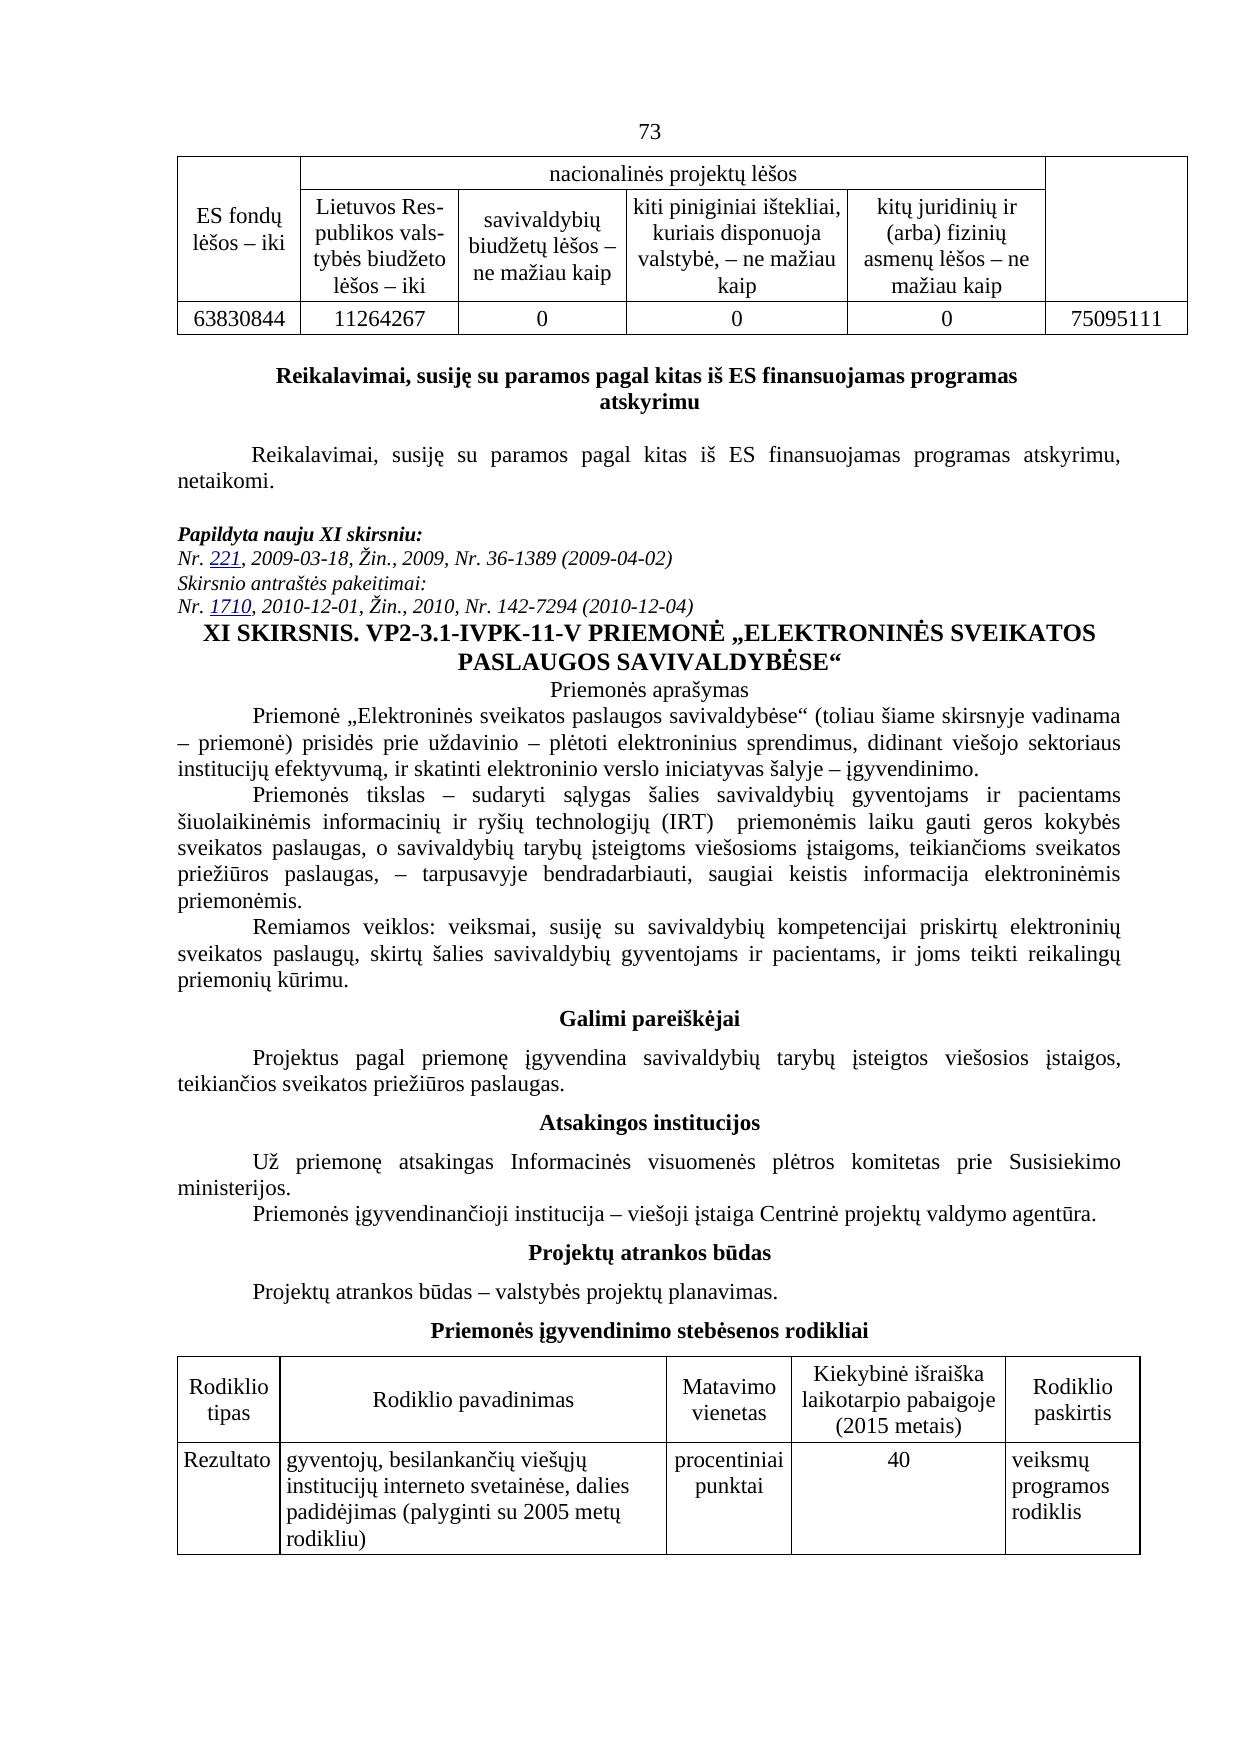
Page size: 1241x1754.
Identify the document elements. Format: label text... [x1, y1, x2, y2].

table_cell 63830844 [178, 302, 300, 334]
table_cell savivaldybių biudžetų lėšos – ne mažiau kaip [459, 190, 626, 301]
text Reikalavimai, susiję su paramos pagal kitas iš ES finansuojamas programas atskyrimu [177, 362, 1122, 414]
text Nr. 221, 2009-03-18, Žin., 2009, Nr. 36-1389 (2009-04-02) [177, 546, 1122, 570]
text Priemonės aprašymas [177, 676, 1122, 702]
table_header Rodiklio pavadinimas [281, 1357, 666, 1442]
table_header Rodiklio paskirtis [1006, 1357, 1139, 1442]
text XI SKIRSNIS. VP2-3.1-IVPK-11-V PRIEMONĖ „ELEKTRONINĖS SVEIKATOS PASLAUGOS SAVIVALDYBĖSE“ [177, 618, 1122, 676]
table_cell Rezultato [178, 1443, 279, 1554]
text Priemonės įgyvendinančioji institucija – viešoji įstaiga Centrinė projektų valdymo agentūra. [177, 1200, 1122, 1227]
table_cell 40 [792, 1443, 1005, 1554]
text Atsakingos institucijos [177, 1109, 1122, 1135]
table_cell kiti piniginiai ištekliai, kuriais disponuoja valstybė, – ne mažiau kaip [627, 190, 847, 301]
table_cell 0 [848, 302, 1045, 334]
text Reikalavimai, susiję su paramos pagal kitas iš ES finansuojamas programas atskyrimu, netaikomi. [177, 441, 1122, 493]
text Projektų atrankos būdas [177, 1239, 1122, 1266]
list Remiamos veiklos: veiksmai, susiję su savivaldybių kompetencijai priskirtų elektroninių sveikatos paslaugų, skirtų šalies savivaldybių gyventojams ir pacientams, ir joms teikti reikalingų priemonių kūrimu. [177, 913, 1122, 992]
table_cell 0 [627, 302, 847, 334]
table_cell veiksmų programos rodiklis [1006, 1443, 1139, 1554]
table_cell procentiniai punktai [667, 1443, 791, 1554]
table_cell 11264267 [301, 302, 458, 334]
text Skirsnio antraštės pakeitimai: [177, 570, 1122, 594]
text Galimi pareiškėjai [177, 1005, 1122, 1031]
text Papildyta nauju XI skirsniu: [177, 522, 1122, 546]
text Priemonė „Elektroninės sveikatos paslaugos savivaldybėse“ (toliau šiame skirsnyje vadinama – priemonė) prisidės prie uždavinio – plėtoti elektroninius sprendimus, didinant viešojo sektoriaus institucijų efektyvumą, ir skatinti elektroninio verslo iniciatyvas šalyje – įgyvendinimo. [177, 702, 1122, 781]
table_cell gyventojų, besilankančių viešųjų institucijų interneto svetainėse, dalies padidėjimas (palyginti su 2005 metų rodikliu) [281, 1443, 666, 1554]
text Už priemonę atsakingas Informacinės visuomenės plėtros komitetas prie Susisiekimo ministerijos. [177, 1148, 1122, 1200]
list Priemonės tikslas – sudaryti sąlygas šalies savivaldybių gyventojams ir pacientams šiuolaikinėmis informacinių ir ryšių technologijų (IRT) priemonėmis laiku gauti geros kokybės sveikatos paslaugas, o savivaldybių tarybų įsteigtoms viešosioms įstaigoms, teikiančioms sveikatos priežiūros paslaugas, – tarpusavyje bendradarbiauti, saugiai keistis informacija elektroninėmis priemonėmis. [177, 781, 1122, 913]
table_header Rodiklio tipas [178, 1357, 279, 1442]
text Projektų atrankos būdas – valstybės projektų planavimas. [177, 1278, 1122, 1304]
text Priemonės įgyvendinimo stebėsenos rodikliai [177, 1317, 1122, 1343]
table_cell kitų juridinių ir (arba) fizinių asmenų lėšos – ne mažiau kaip [848, 190, 1045, 301]
table_cell Lietuvos Res­publikos vals­tybės biudžeto lėšos – iki [301, 190, 458, 301]
table_header [1046, 157, 1187, 301]
table_cell 0 [459, 302, 626, 334]
table_header Kiekybinė išraiška laikotarpio pabaigoje (2015 metais) [792, 1357, 1005, 1442]
list Projektus pagal priemonę įgyvendina savivaldybių tarybų įsteigtos viešosios įstaigos, teikiančios sveikatos priežiūros paslaugas. [177, 1044, 1122, 1096]
text Nr. 1710, 2010-12-01, Žin., 2010, Nr. 142-7294 (2010-12-04) [177, 594, 1122, 618]
table_cell ES fondų lėšos – iki [178, 157, 300, 301]
table_cell 75095111 [1046, 302, 1187, 334]
table_cell nacionalinės projektų lėšos [301, 157, 1045, 189]
table_header Matavimo vienetas [667, 1357, 791, 1442]
